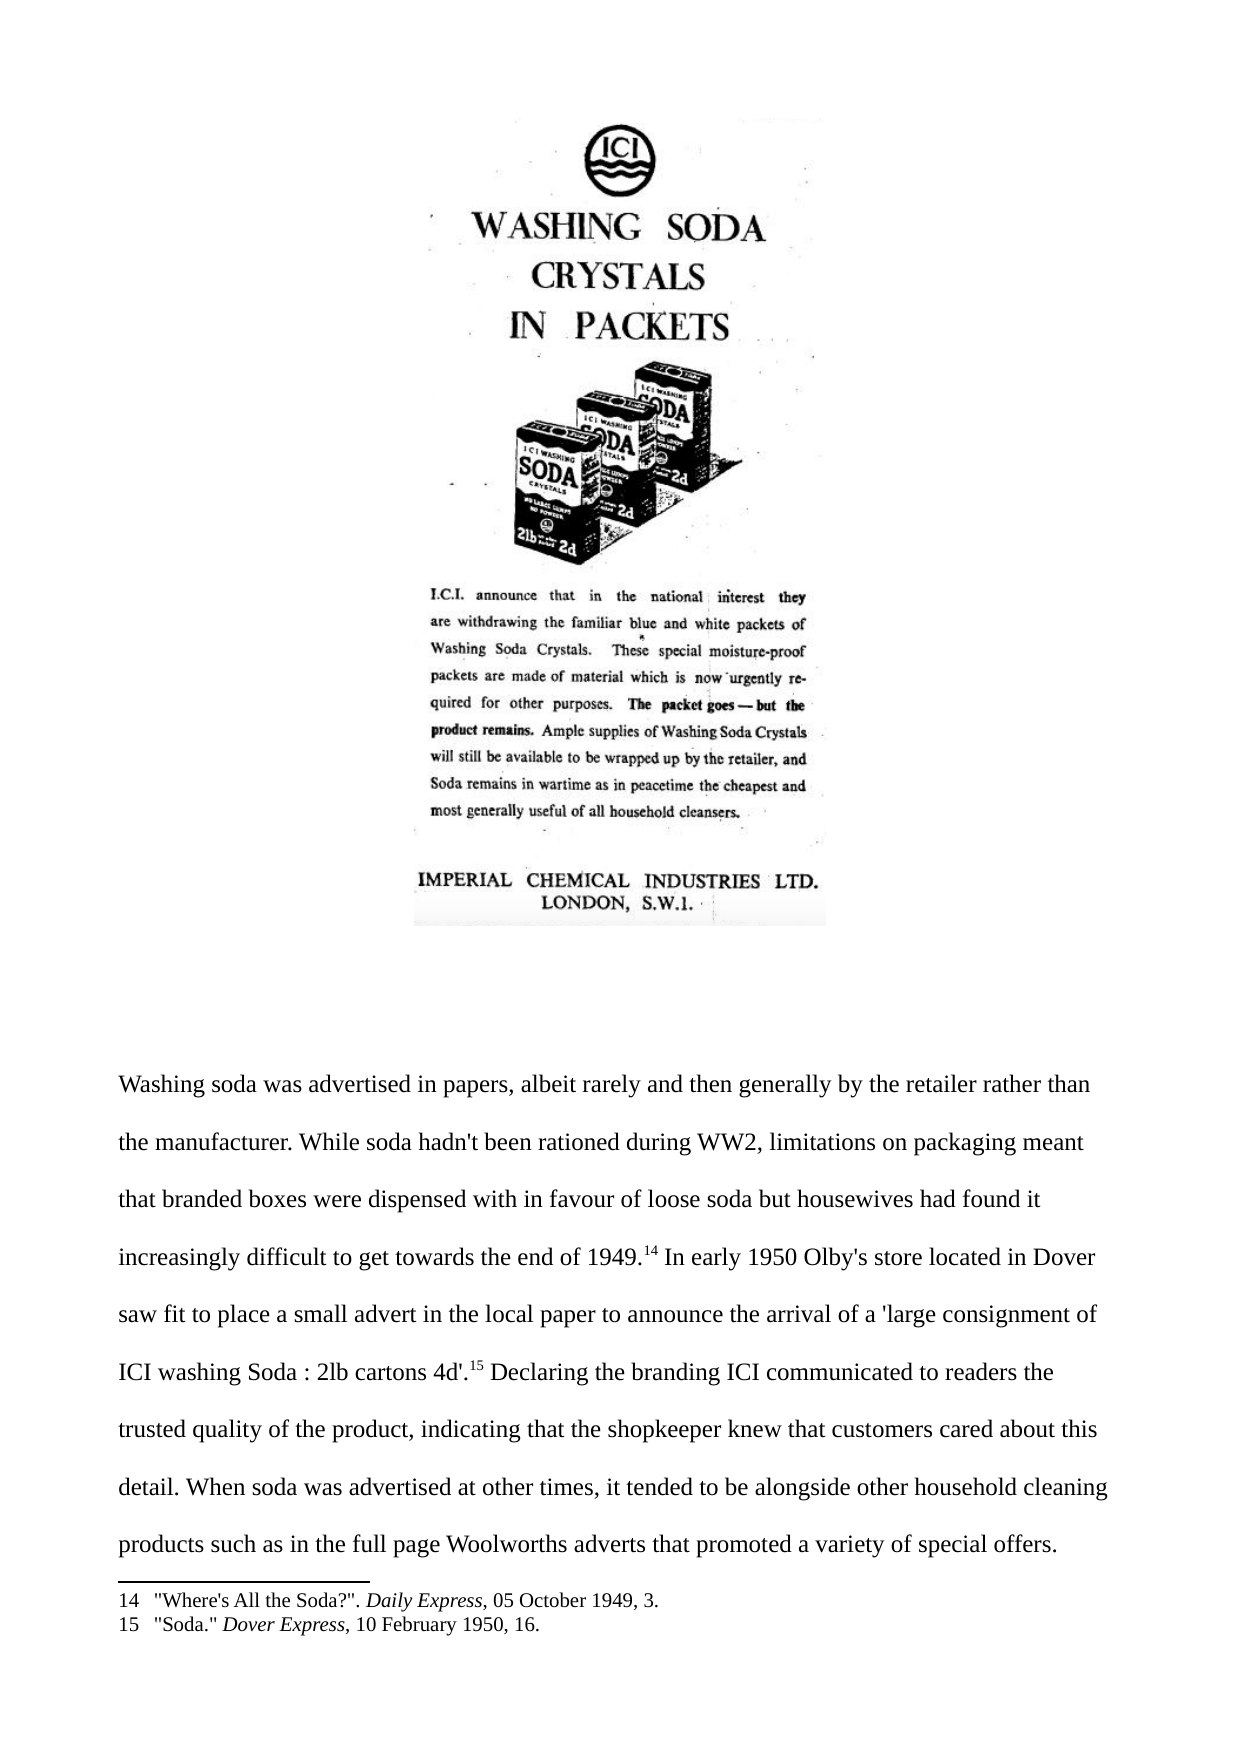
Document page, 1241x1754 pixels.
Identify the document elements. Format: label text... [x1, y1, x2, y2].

text "Where's All the Soda?". Daily Express, 05 October 1949, 3. [118, 1588, 1122, 1612]
text Washing soda was advertised in papers, albeit rarely and then generally by the retailer rather than the manufacturer. While soda hadn't been rationed during WW2, limitations on packaging meant that branded boxes were dispensed with in favour of loose soda but housewives had found it increasingly difficult to get towards the end of 1949. In early 1950 Olby's store located in Dover saw fit to place a small advert in the local paper to announce the arrival of a 'large consignment of ICI washing Soda : 2lb cartons 4d'. Declaring the branding ICI communicated to readers the trusted quality of the product, indicating that the shopkeeper knew that customers cared about this detail. When soda was advertised at other times, it tended to be alongside other household cleaning products such as in the full page Woolworths adverts that promoted a variety of special offers. [118, 1069, 1122, 1558]
text "Soda." Dover Express, 10 February 1950, 16. [118, 1612, 1122, 1636]
picture [413, 118, 827, 926]
